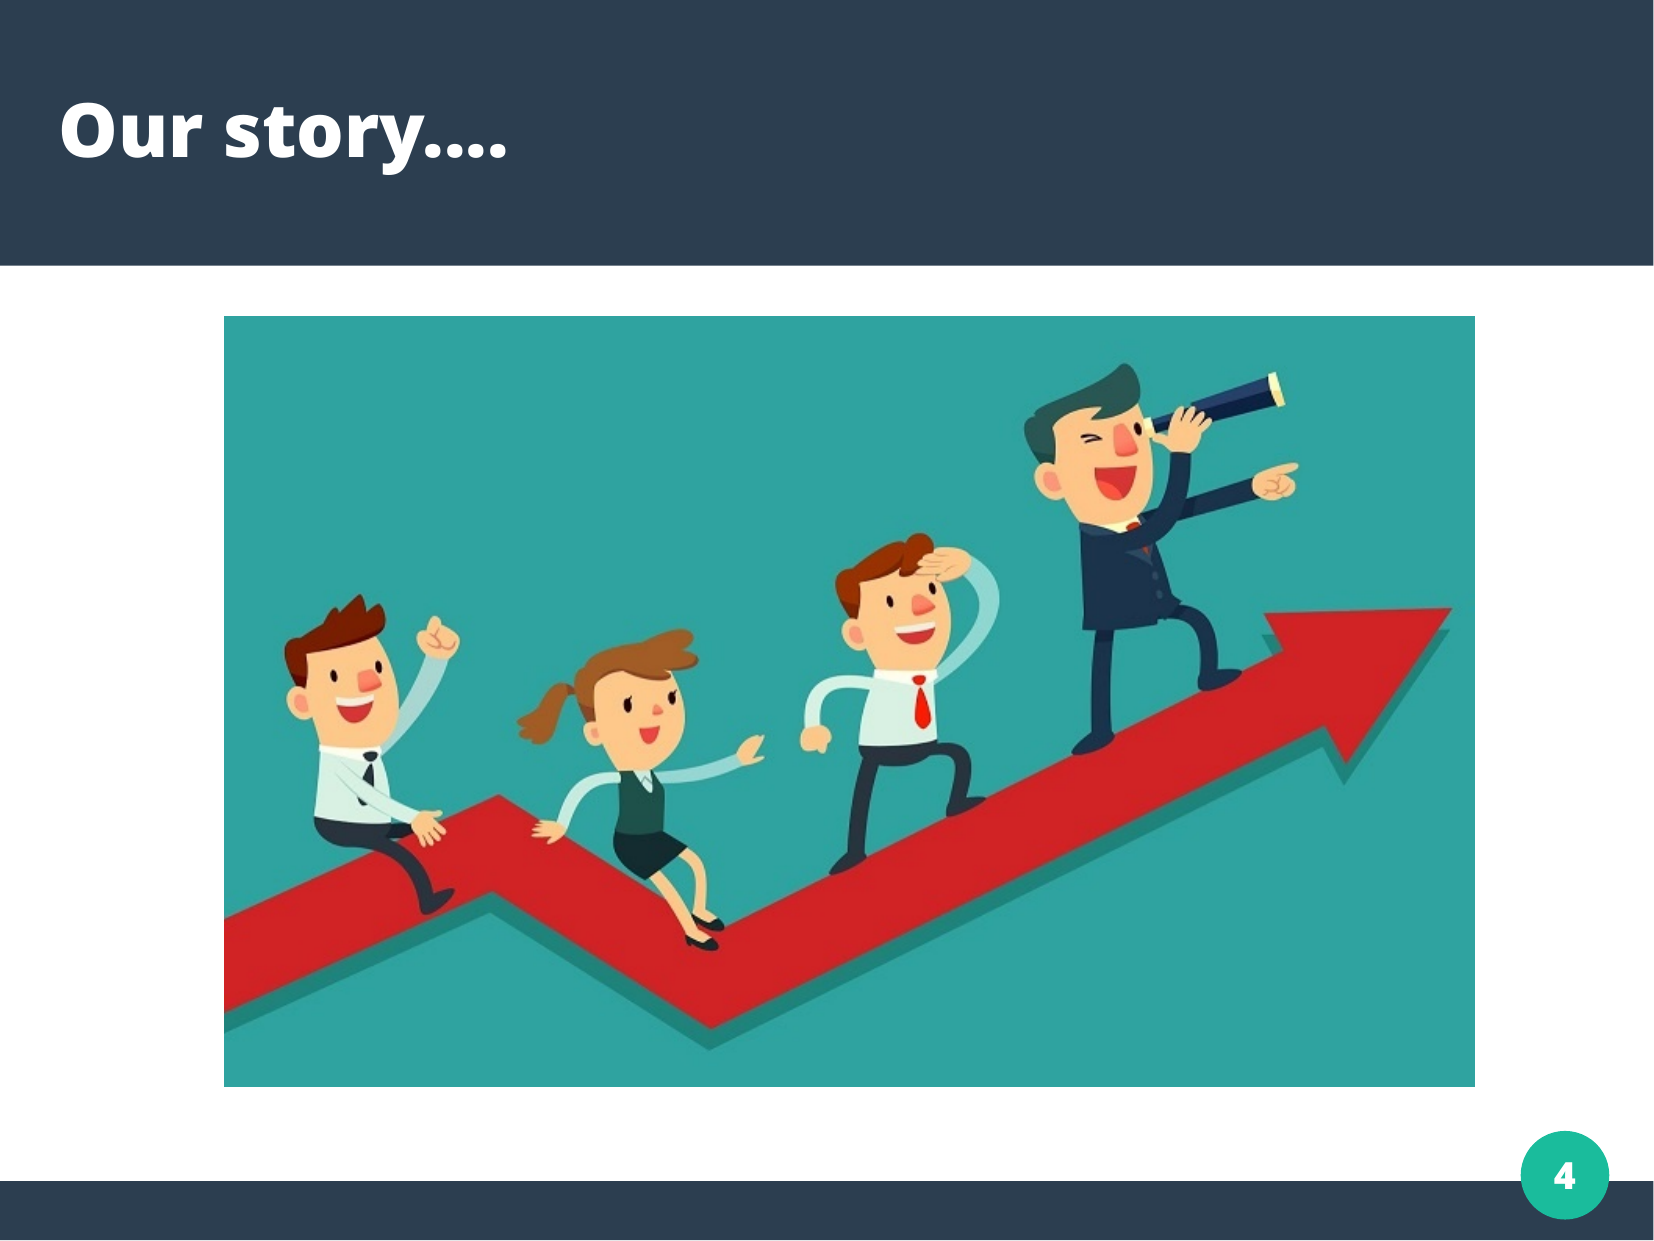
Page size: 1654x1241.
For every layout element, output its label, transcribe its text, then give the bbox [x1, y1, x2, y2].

title Our story.... [59, 49, 1595, 207]
picture [224, 316, 1475, 1087]
